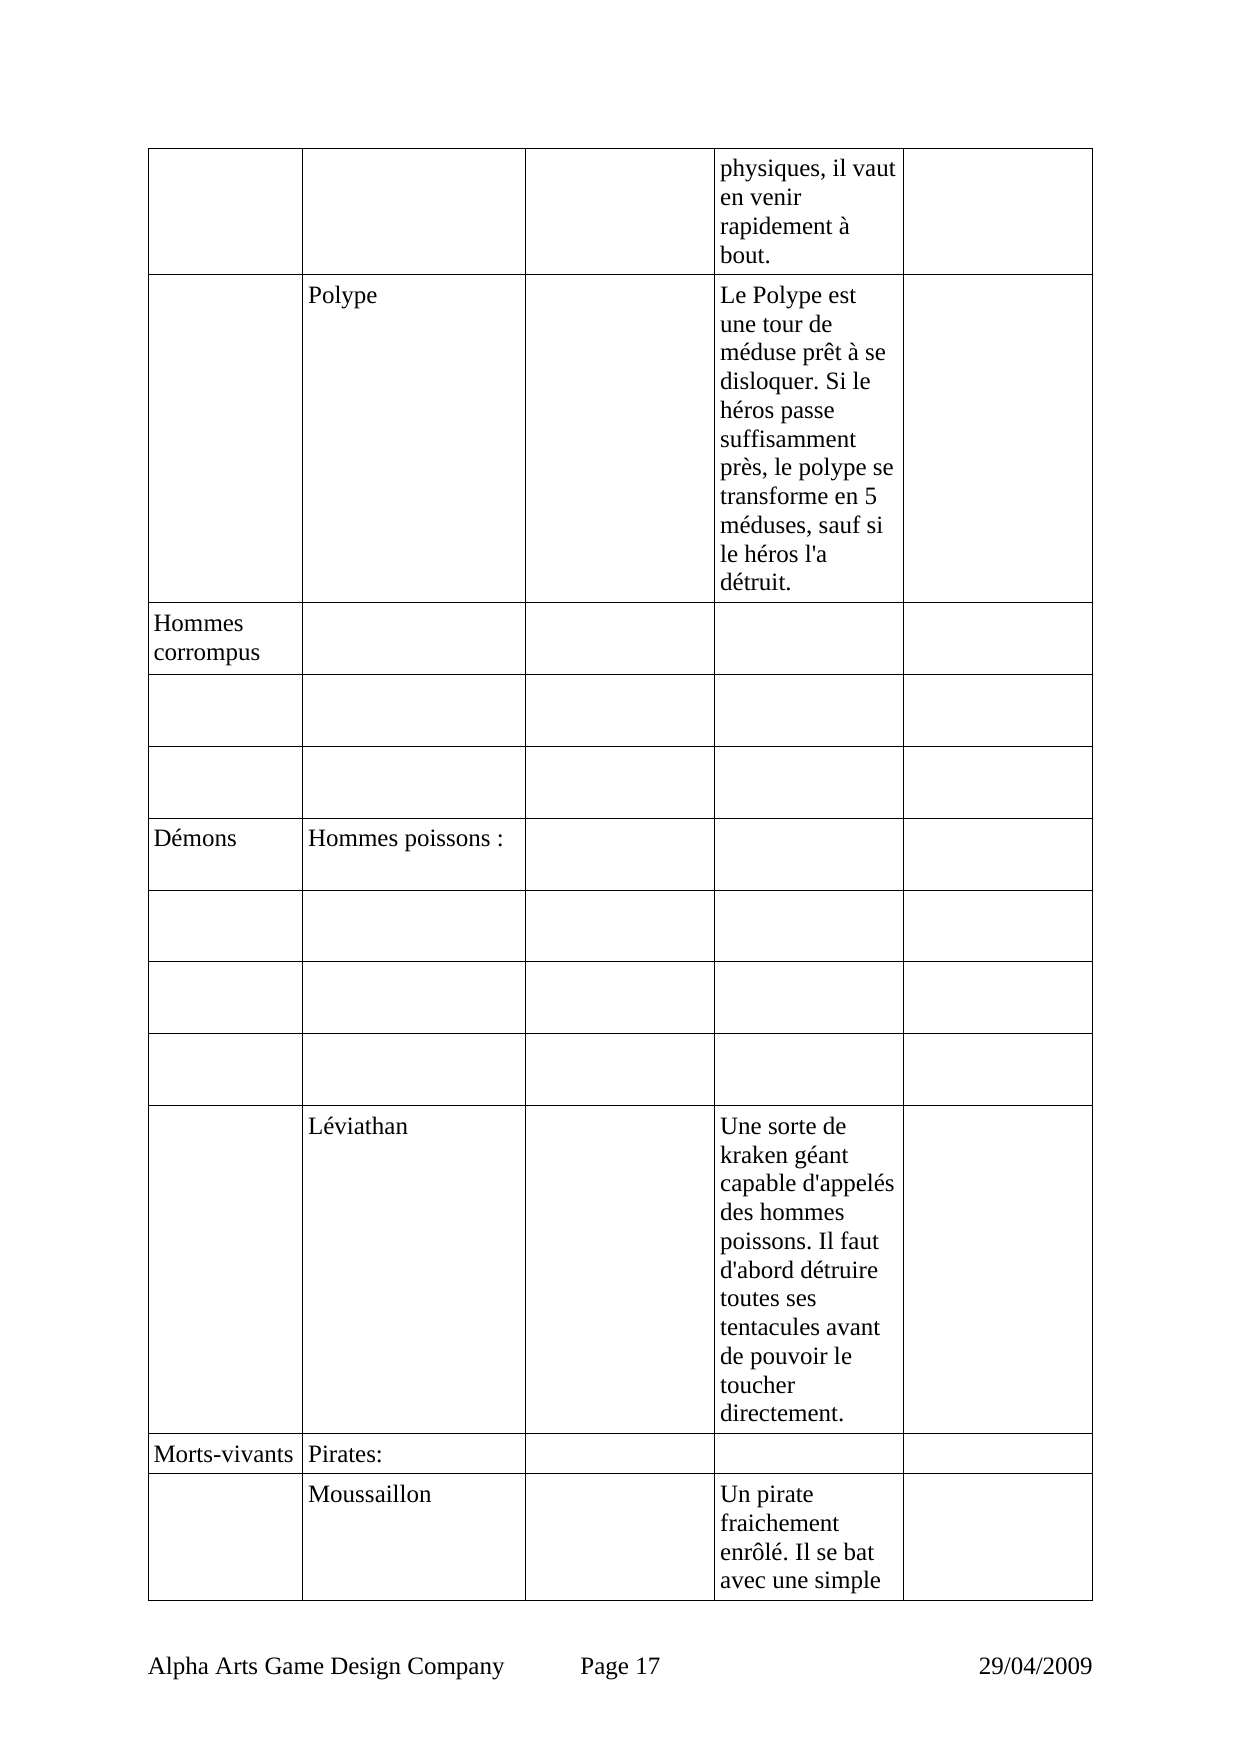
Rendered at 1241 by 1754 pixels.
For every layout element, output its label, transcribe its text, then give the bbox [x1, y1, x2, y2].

table_cell Une sorte de kraken géant capable d'appelés des hommes poissons. Il faut d'abord détruire toutes ses tentacules avant de pouvoir le toucher directement. [715, 1106, 903, 1433]
table_cell [715, 603, 903, 674]
table_cell [715, 747, 903, 818]
table_cell Pirates: [303, 1434, 525, 1473]
table_cell [904, 1034, 1092, 1105]
table_cell physiques, il vaut en venir rapidement à bout. [715, 149, 903, 274]
table_cell [904, 149, 1092, 274]
table_cell [149, 1474, 302, 1600]
table_cell Démons [149, 819, 302, 889]
table_cell [149, 1106, 302, 1433]
table_cell [303, 962, 525, 1033]
table_cell [303, 149, 525, 274]
table_cell [526, 819, 714, 889]
table_cell [715, 819, 903, 889]
table_cell Un pirate fraichement enrôlé. Il se bat avec une simple [715, 1474, 903, 1600]
table_cell [904, 675, 1092, 746]
table_cell [904, 1106, 1092, 1433]
table_cell [526, 275, 714, 602]
table_cell Moussaillon [303, 1474, 525, 1600]
table_cell [904, 891, 1092, 961]
table_cell Morts-vivants [149, 1434, 302, 1473]
table_cell [904, 962, 1092, 1033]
table_cell [904, 1434, 1092, 1473]
table_cell [303, 1034, 525, 1105]
table_cell [526, 962, 714, 1033]
table_cell [526, 675, 714, 746]
table_cell [904, 819, 1092, 889]
table_cell [526, 1034, 714, 1105]
table_cell [526, 1474, 714, 1600]
table_cell [149, 1034, 302, 1105]
table_cell [303, 891, 525, 961]
table_cell [149, 149, 302, 274]
table_cell Polype [303, 275, 525, 602]
table_cell [303, 747, 525, 818]
table_cell [526, 891, 714, 961]
table_cell [904, 275, 1092, 602]
table_cell [526, 149, 714, 274]
table_cell [715, 962, 903, 1033]
table_cell Hommes corrompus [149, 603, 302, 674]
table_cell [149, 675, 302, 746]
table_cell [715, 1034, 903, 1105]
table_cell [526, 603, 714, 674]
table_cell [904, 1474, 1092, 1600]
table_cell [715, 1434, 903, 1473]
table_cell [526, 1434, 714, 1473]
table_cell [149, 891, 302, 961]
table_cell [715, 675, 903, 746]
table_cell [303, 675, 525, 746]
table_cell [149, 747, 302, 818]
table_cell Le Polype est une tour de méduse prêt à se disloquer. Si le héros passe suffisamment près, le polype se transforme en 5 méduses, sauf si le héros l'a détruit. [715, 275, 903, 602]
table_cell [715, 891, 903, 961]
table_cell Léviathan [303, 1106, 525, 1433]
table_cell Hommes poissons : [303, 819, 525, 889]
table_cell [904, 747, 1092, 818]
table_cell [303, 603, 525, 674]
table_cell [526, 1106, 714, 1433]
table_cell [149, 275, 302, 602]
table_cell [149, 962, 302, 1033]
table_cell [904, 603, 1092, 674]
table_cell [526, 747, 714, 818]
